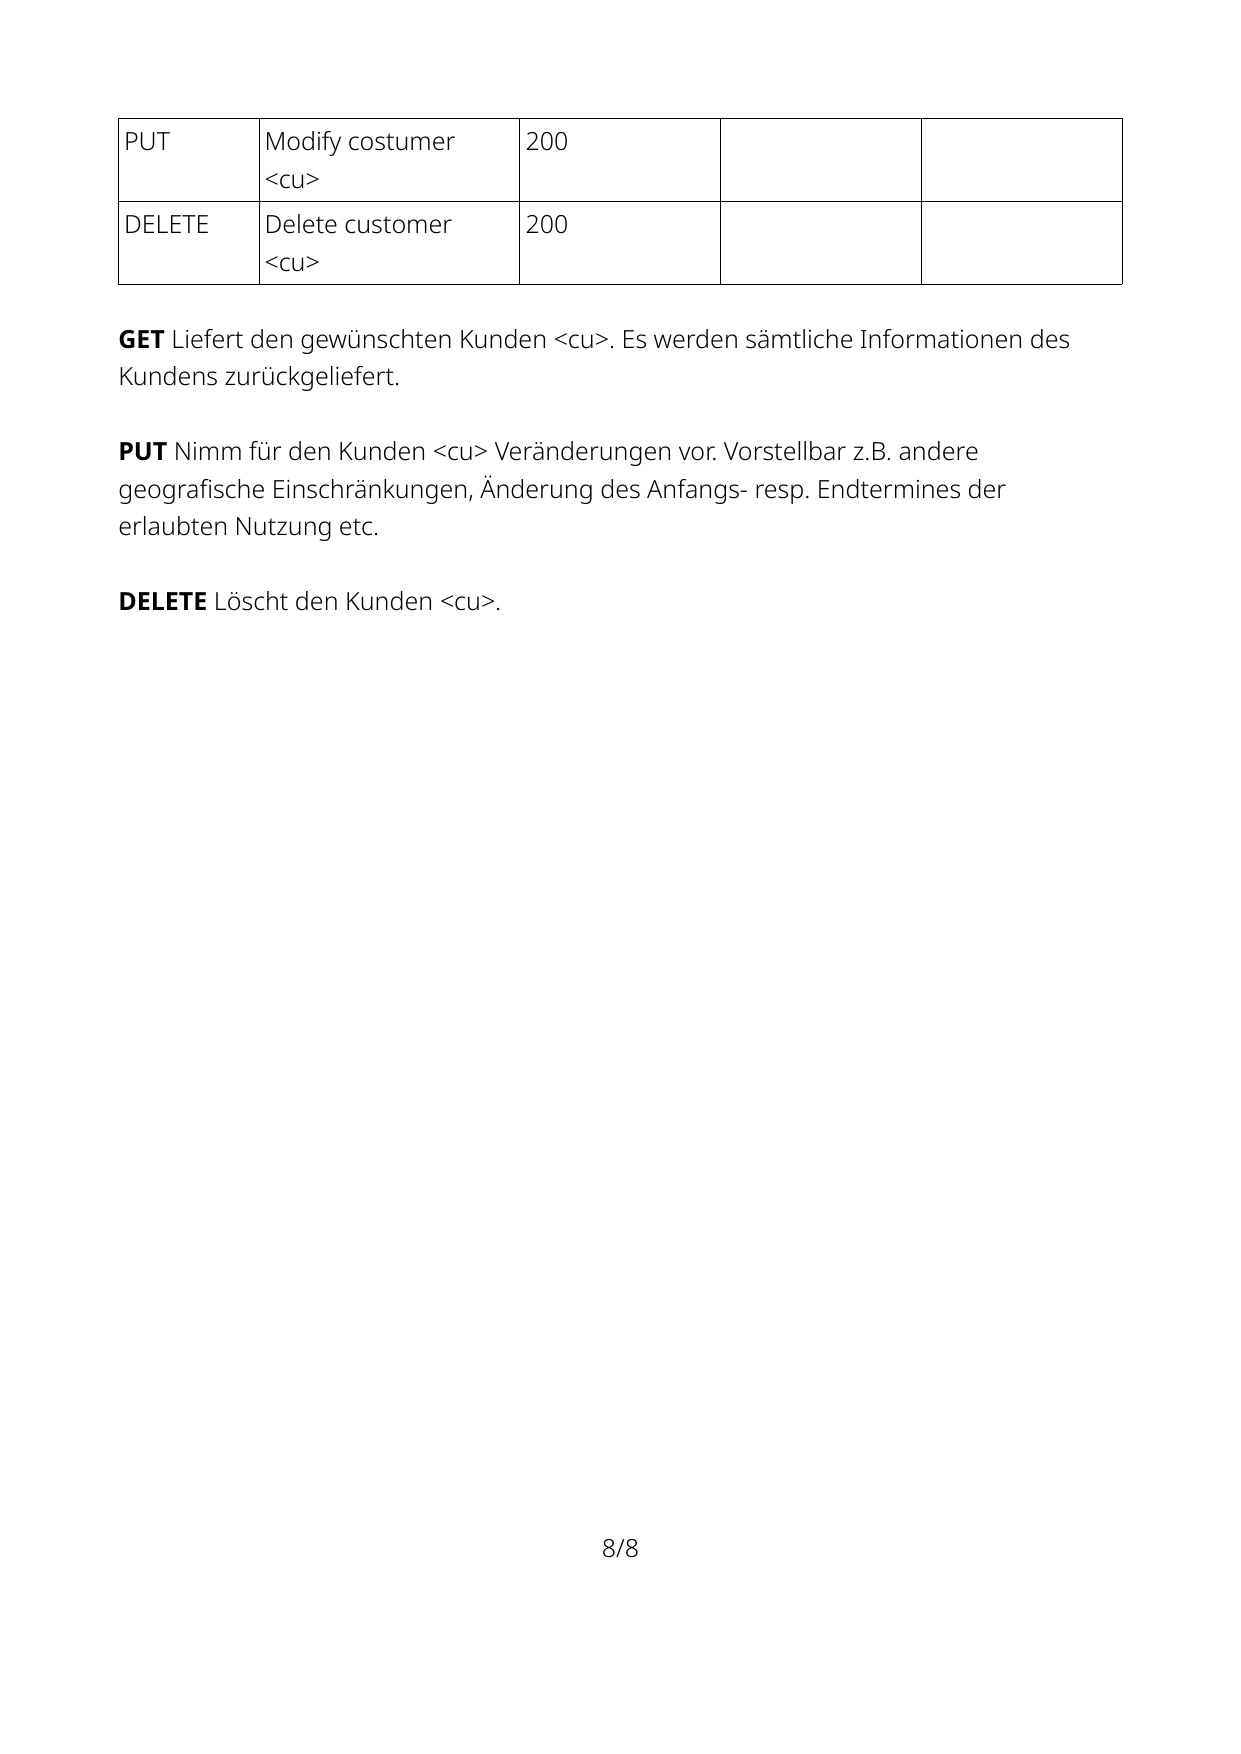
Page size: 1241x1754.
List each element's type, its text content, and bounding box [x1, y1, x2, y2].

table_cell [922, 202, 1122, 284]
table_cell Modify costumer <cu> [260, 119, 519, 201]
table_cell [721, 202, 921, 284]
table_cell [922, 119, 1122, 201]
table_cell 200 [520, 119, 720, 201]
table_cell DELETE [119, 202, 259, 284]
table_cell PUT [119, 119, 259, 201]
table_cell [721, 119, 921, 201]
text PUT Nimm für den Kunden <cu> Veränderungen vor. Vorstellbar z.B. andere geografische Einschränkungen, Änderung des Anfangs- resp. Endtermines der erlaubten Nutzung etc. [118, 434, 1122, 543]
table_cell 200 [520, 202, 720, 284]
text DELETE Löscht den Kunden <cu>. [118, 583, 1122, 617]
table_cell Delete customer <cu> [260, 202, 519, 284]
text GET Liefert den gewünschten Kunden <cu>. Es werden sämtliche Informationen des Kundens zurückgeliefert. [118, 322, 1122, 393]
